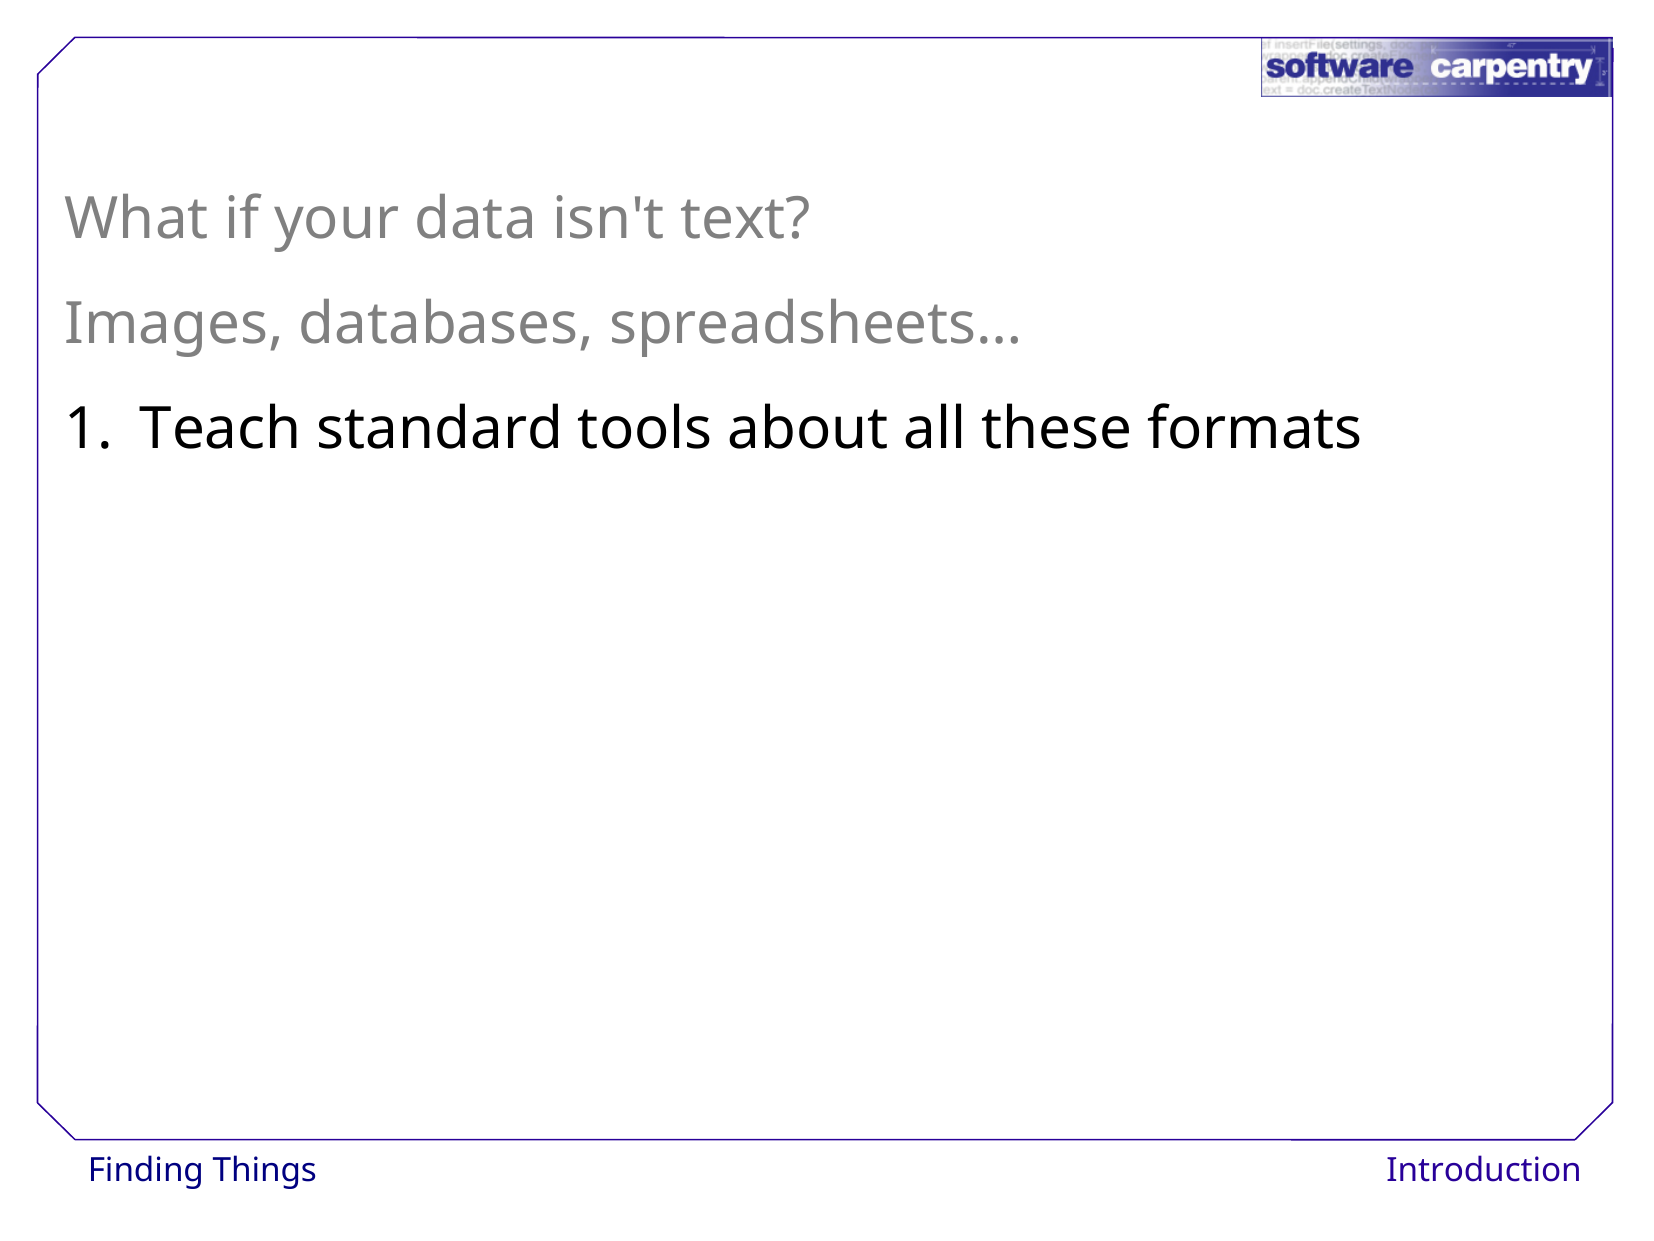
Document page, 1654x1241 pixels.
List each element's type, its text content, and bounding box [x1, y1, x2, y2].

picture [1261, 39, 1613, 97]
text_box What if your data isn't text? Images, databases, spreadsheets… 1. Teach standard tools about all these formats [50, 138, 1529, 469]
